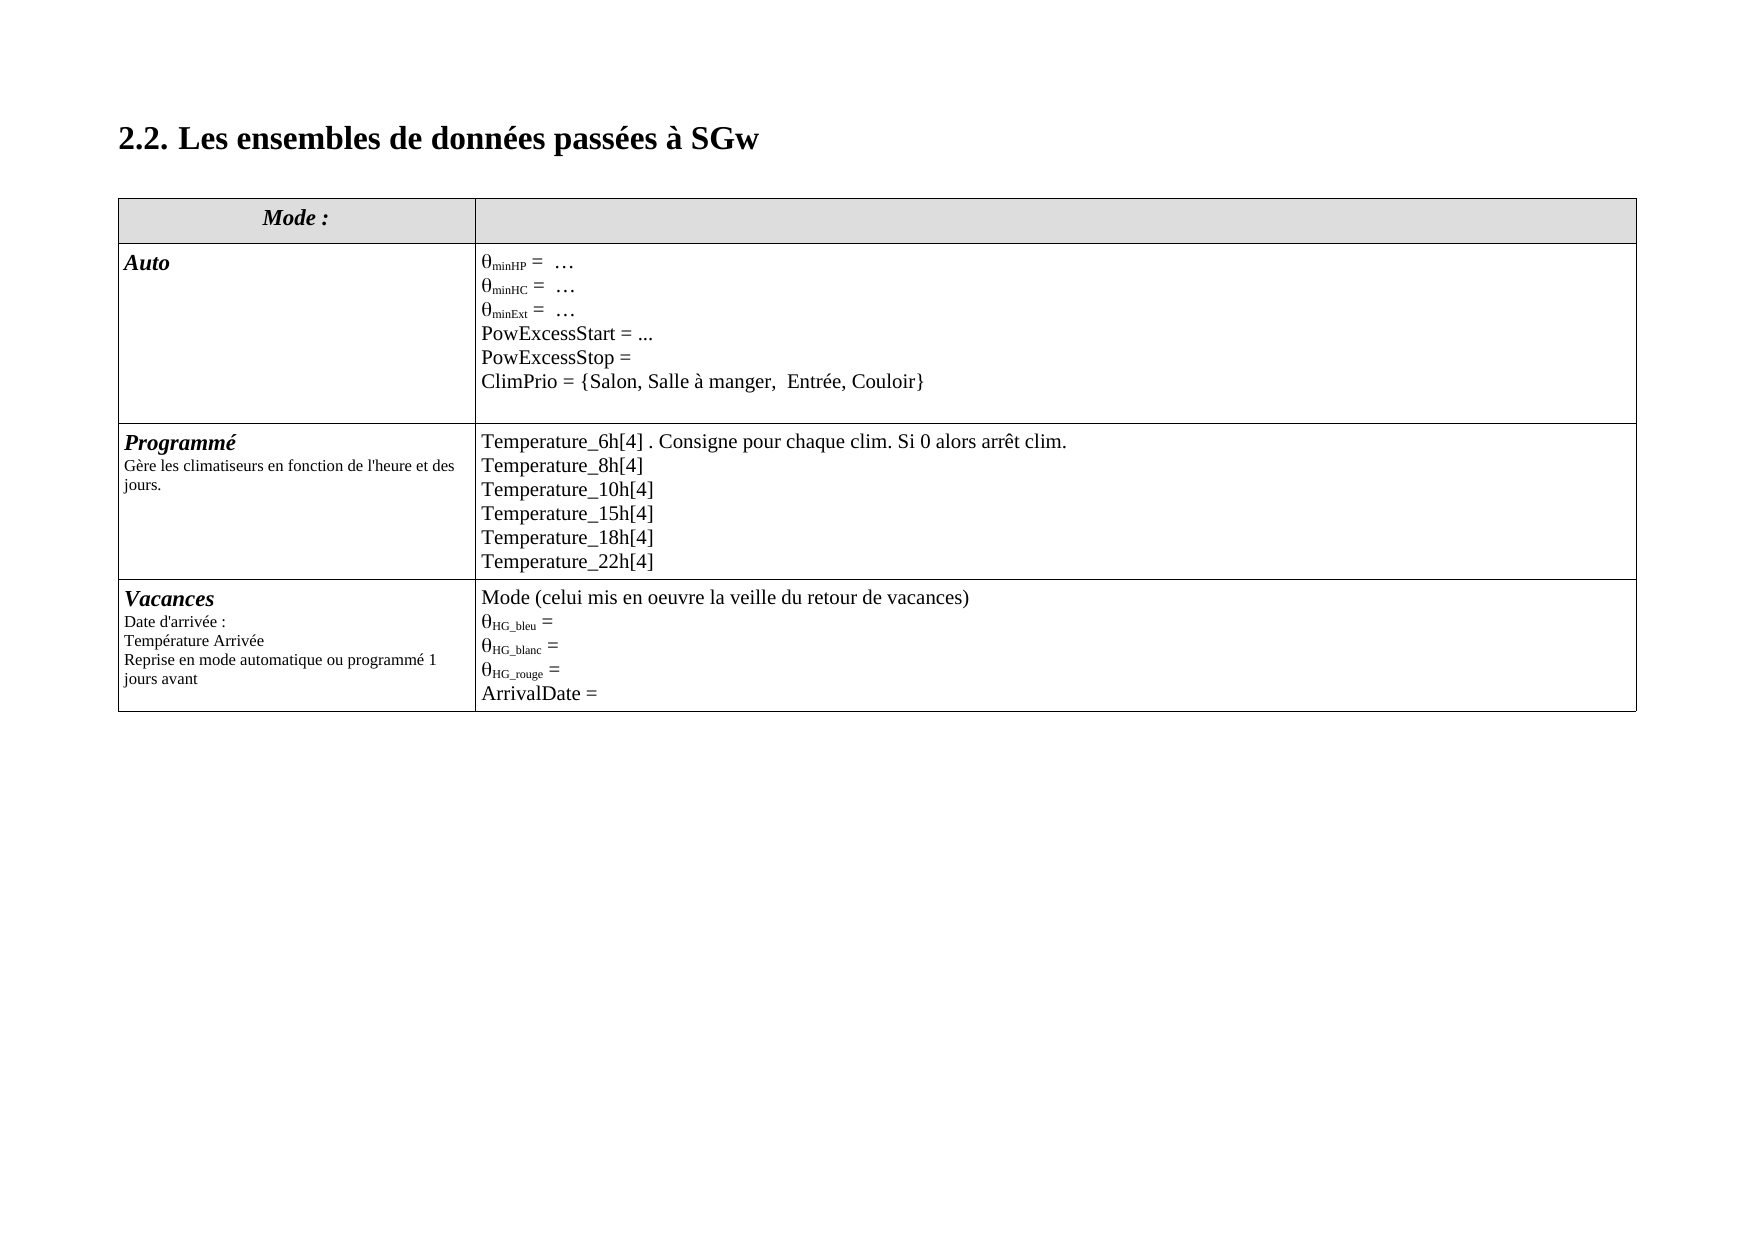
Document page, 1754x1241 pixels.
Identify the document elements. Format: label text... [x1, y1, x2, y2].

table_cell Mode (celui mis en oeuvre la veille du retour de vacances) HG_bleu = HG_blanc = HG_rouge = ArrivalDate = [476, 580, 1636, 711]
table_header [476, 199, 1636, 243]
table_header Mode : [119, 199, 475, 243]
subtitle Les ensembles de données passées à SGw [118, 118, 1636, 156]
table_cell Programmé Gère les climatiseurs en fonction de l'heure et des jours. [119, 424, 475, 579]
table_cell minHP = … minHC = … minExt = … PowExcessStart = ... PowExcessStop = ClimPrio = {Salon, Salle à manger, Entrée, Couloir} [476, 244, 1636, 423]
table_cell Auto [119, 244, 475, 423]
table_cell Vacances Date d'arrivée : Température Arrivée Reprise en mode automatique ou programmé 1 jours avant [119, 580, 475, 711]
table_cell Temperature_6h[4] . Consigne pour chaque clim. Si 0 alors arrêt clim. Temperature_8h[4] Temperature_10h[4] Temperature_15h[4] Temperature_18h[4] Temperature_22h[4] [476, 424, 1636, 579]
